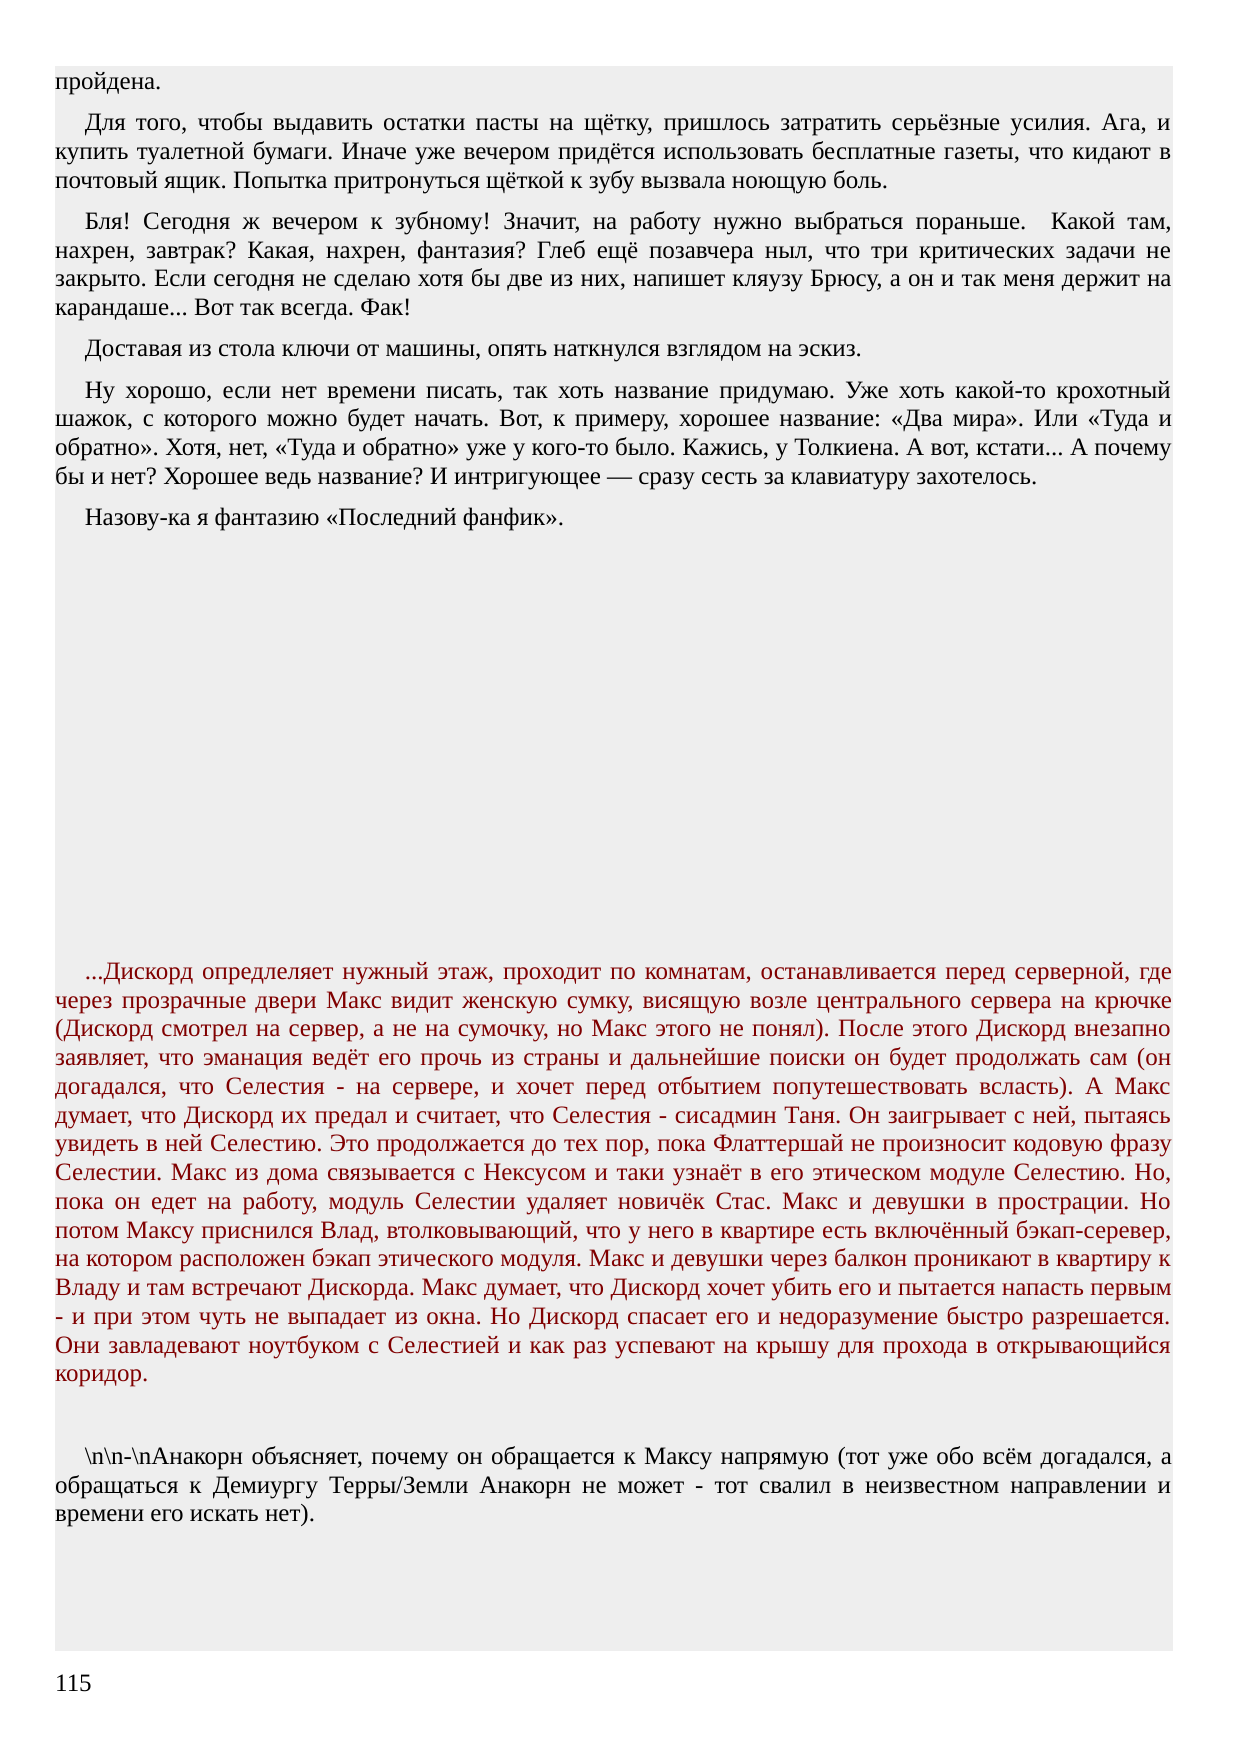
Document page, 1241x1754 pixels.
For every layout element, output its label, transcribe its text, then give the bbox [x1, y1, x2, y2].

text Бля! Сегодня ж вечером к зубному! Значит, на работу нужно выбраться пораньше. Какой там, нахрен, завтрак? Какая, нахрен, фантазия? Глеб ещё позавчера ныл, что три критических задачи не закрыто. Если сегодня не сделаю хотя бы две из них, напишет кляузу Брюсу, а он и так меня держит на карандаше... Вот так всегда. Фак! [55, 206, 1173, 321]
text \n\n-\nАнакорн объясняет, почему он обращается к Максу напрямую (тот уже обо всём догадался, а обращаться к Демиургу Терры/Земли Анакорн не может - тот свалил в неизвестном направлении и времени его искать нет). [55, 1441, 1173, 1527]
text ...Дискорд опредлеляет нужный этаж, проходит по комнатам, останавливается перед серверной, где через прозрачные двери Макс видит женскую сумку, висящую возле центрального сервера на крючке (Дискорд смотрел на сервер, а не на сумочку, но Макс этого не понял). После этого Дискорд внезапно заявляет, что эманация ведёт его прочь из страны и дальнейшие поиски он будет продолжать сам (он догадался, что Селестия - на сервере, и хочет перед отбытием попутешествовать всласть). А Макс думает, что Дискорд их предал и считает, что Селестия - сисадмин Таня. Он заигрывает с ней, пытаясь увидеть в ней Селестию. Это продолжается до тех пор, пока Флаттершай не произносит кодовую фразу Селестии. Макс из дома связывается с Нексусом и таки узнаёт в его этическом модуле Селестию. Но, пока он едет на работу, модуль Селестии удаляет новичёк Стас. Макс и девушки в прострации. Но потом Максу приснился Влад, втолковывающий, что у него в квартире есть включённый бэкап-серевер, на котором расположен бэкап этического модуля. Макс и девушки через балкон проникают в квартиру к Владу и там встречают Дискорда. Макс думает, что Дискорд хочет убить его и пытается напасть первым - и при этом чуть не выпадает из окна. Но Дискорд спасает его и недоразумение быстро разрешается. Они завладевают ноутбуком с Селестией и как раз успевают на крышу для прохода в открывающийся коридор. [55, 956, 1173, 1387]
text Назову-ка я фантазию «Последний фанфик». [55, 502, 1173, 531]
text Для того, чтобы выдавить остатки пасты на щётку, пришлось затратить серьёзные усилия. Ага, и купить туалетной бумаги. Иначе уже вечером придётся использовать бесплатные газеты, что кидают в почтовый ящик. Попытка притронуться щёткой к зубу вызвала ноющую боль. [55, 107, 1173, 193]
text Доставая из стола ключи от машины, опять наткнулся взглядом на эскиз. [55, 333, 1173, 362]
text пройдена. [55, 66, 1173, 95]
text Ну хорошо, если нет времени писать, так хоть название придумаю. Уже хоть какой-то крохотный шажок, с которого можно будет начать. Вот, к примеру, хорошее название: «Два мира». Или «Туда и обратно». Хотя, нет, «Туда и обратно» уже у кого-то было. Кажись, у Толкиена. А вот, кстати... А почему бы и нет? Хорошее ведь название? И интригующее — сразу сесть за клавиатуру захотелось. [55, 375, 1173, 490]
